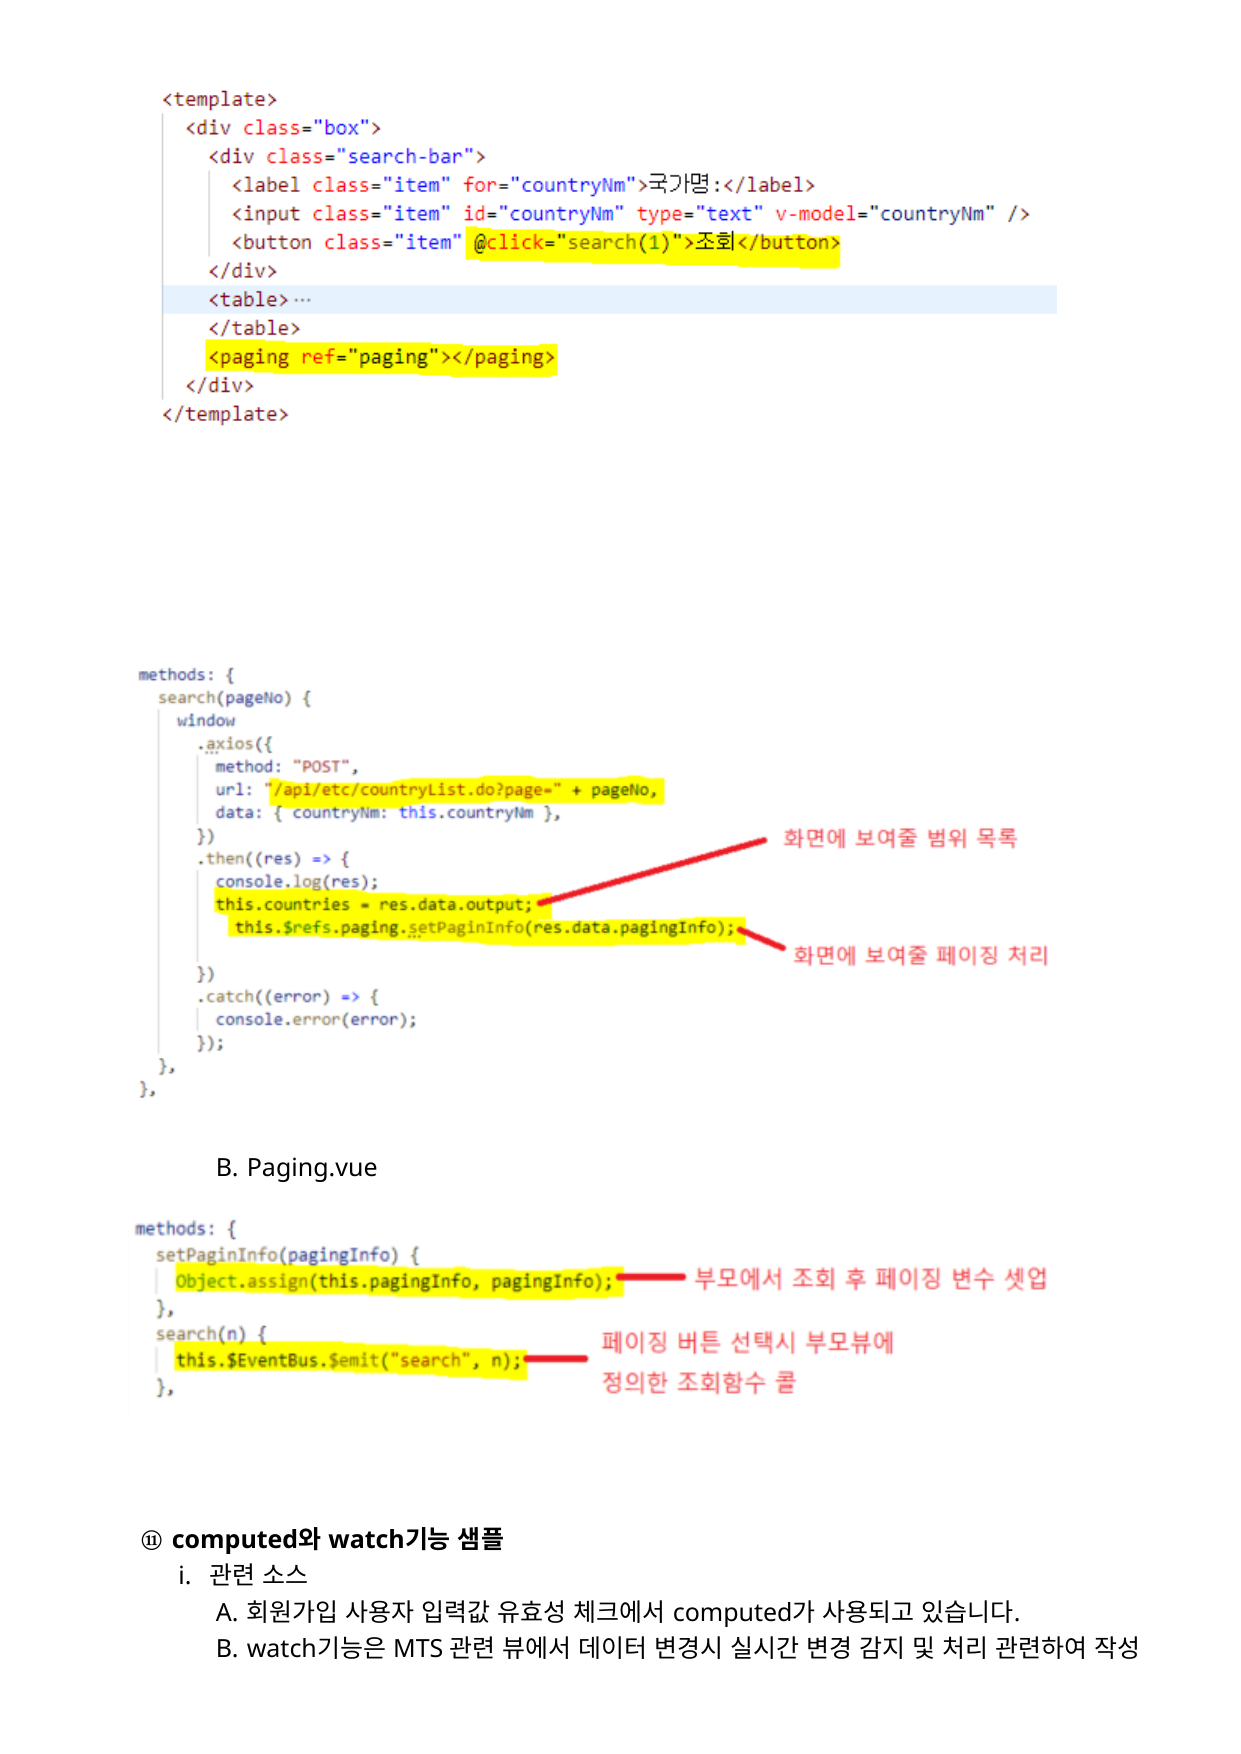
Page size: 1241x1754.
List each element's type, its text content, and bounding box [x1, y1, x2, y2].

list Paging.vue [209, 1150, 1181, 1184]
list computed와 watch기능 샘플 [134, 1519, 1181, 1556]
list watch기능은 MTS 관련 뷰에서 데이터 변경시 실시간 변경 감지 및 처리 관련하여 작성 [209, 1628, 1181, 1664]
picture [127, 1217, 1076, 1418]
list 회원가입 사용자 입력값 유효성 체크에서 computed가 사용되고 있습니다. [209, 1592, 1181, 1628]
list 관련 소스 [172, 1556, 1181, 1592]
picture [133, 667, 1079, 1116]
picture [153, 85, 1057, 427]
